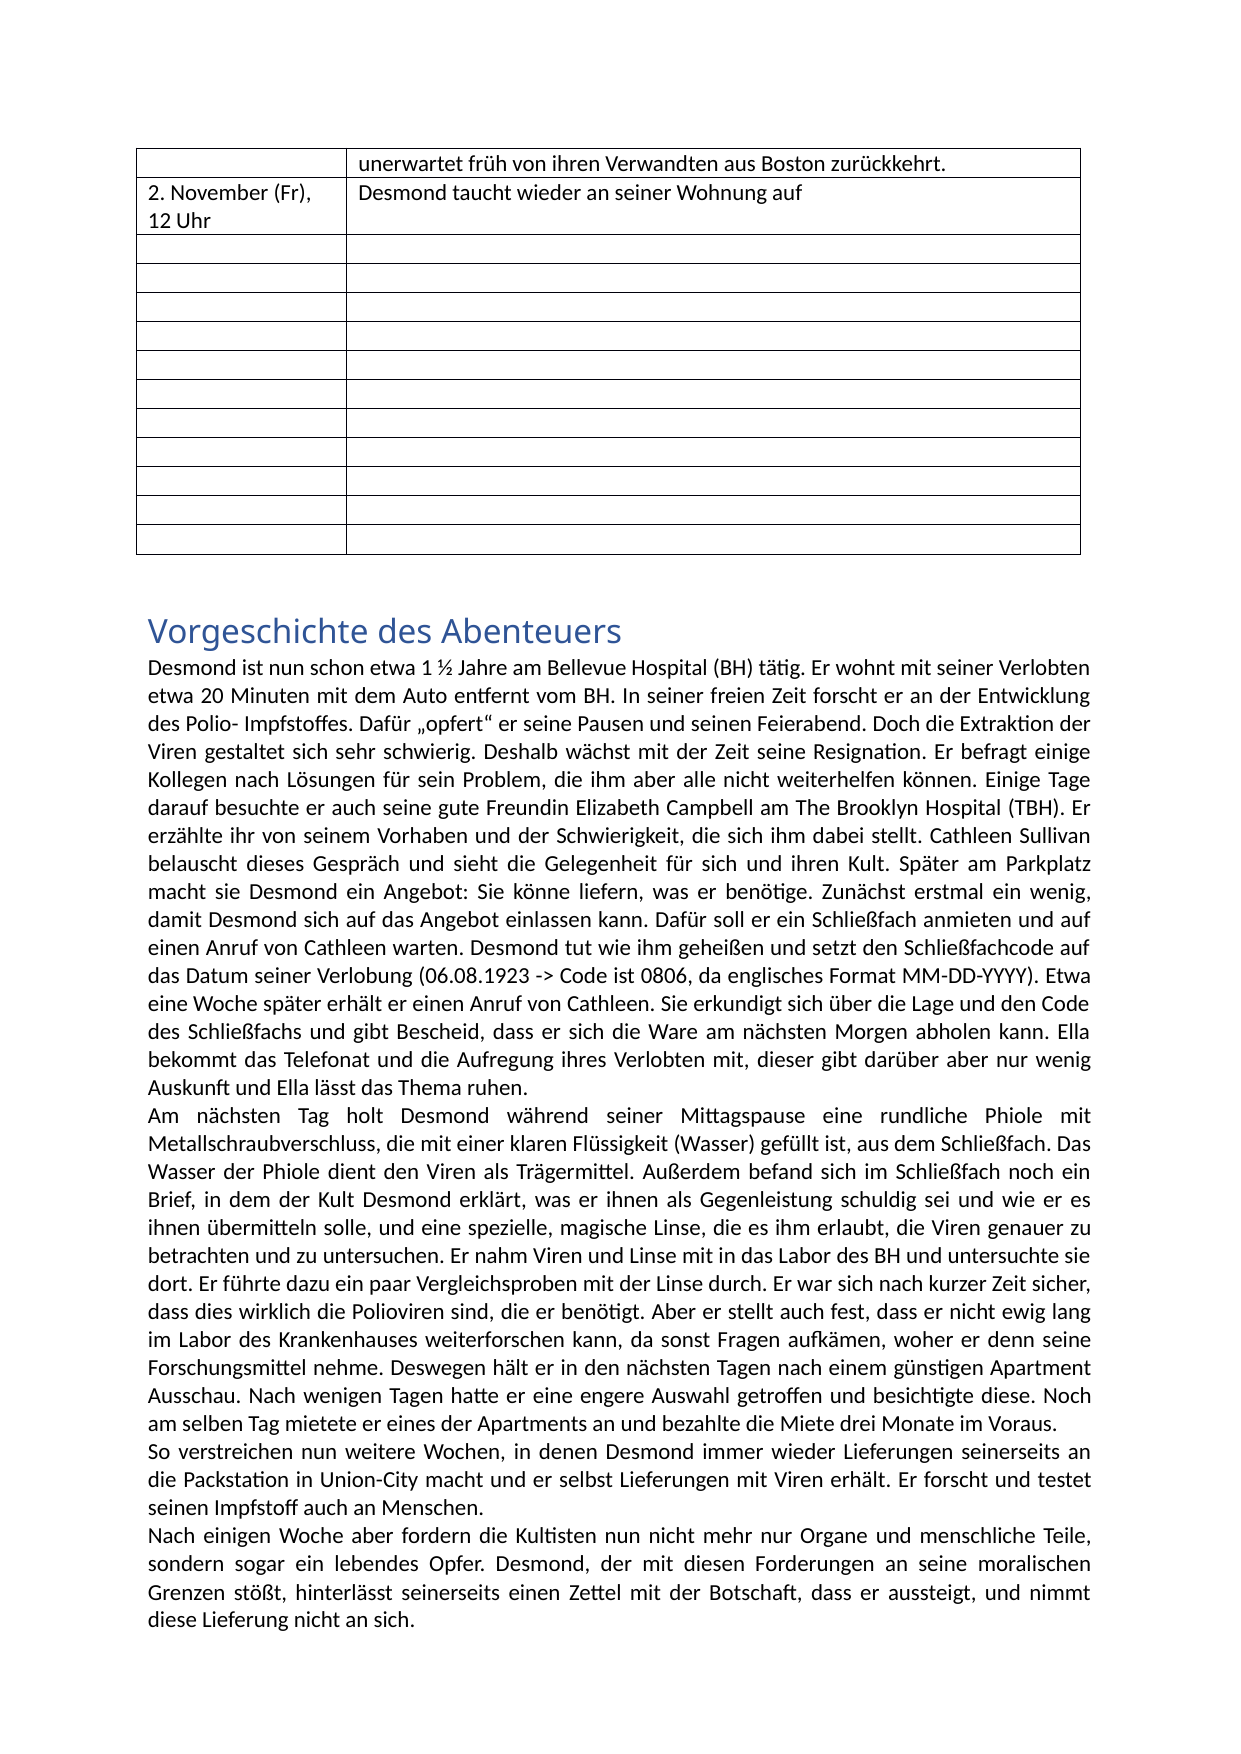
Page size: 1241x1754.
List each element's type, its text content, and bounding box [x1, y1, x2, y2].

table_cell [347, 322, 1080, 350]
text Nach einigen Woche aber fordern die Kultisten nun nicht mehr nur Organe und menschliche Teile, sondern sogar ein lebendes Opfer. Desmond, der mit diesen Forderungen an seine moralischen Grenzen stößt, hinterlässt seinerseits einen Zettel mit der Botschaft, dass er aussteigt, und nimmt diese Lieferung nicht an sich. [148, 1522, 1093, 1634]
table_cell [137, 525, 346, 553]
subtitle Vorgeschichte des Abenteuers [148, 607, 1093, 653]
table_cell [137, 496, 346, 524]
table_cell [137, 380, 346, 408]
text Am nächsten Tag holt Desmond während seiner Mittagspause eine rundliche Phiole mit Metallschraubverschluss, die mit einer klaren Flüssigkeit (Wasser) gefüllt ist, aus dem Schließfach. Das Wasser der Phiole dient den Viren als Trägermittel. Außerdem befand sich im Schließfach noch ein Brief, in dem der Kult Desmond erklärt, was er ihnen als Gegenleistung schuldig sei und wie er es ihnen übermitteln solle, und eine spezielle, magische Linse, die es ihm erlaubt, die Viren genauer zu betrachten und zu untersuchen. Er nahm Viren und Linse mit in das Labor des BH und untersuchte sie dort. Er führte dazu ein paar Vergleichsproben mit der Linse durch. Er war sich nach kurzer Zeit sicher, dass dies wirklich die Polioviren sind, die er benötigt. Aber er stellt auch fest, dass er nicht ewig lang im Labor des Krankenhauses weiterforschen kann, da sonst Fragen aufkämen, woher er denn seine Forschungsmittel nehme. Deswegen hält er in den nächsten Tagen nach einem günstigen Apartment Ausschau. Nach wenigen Tagen hatte er eine engere Auswahl getroffen und besichtigte diese. Noch am selben Tag mietete er eines der Apartments an und bezahlte die Miete drei Monate im Voraus. [148, 1101, 1093, 1437]
table_cell [137, 149, 346, 177]
table_cell [347, 264, 1080, 292]
table_cell [347, 409, 1080, 437]
table_cell [137, 235, 346, 263]
table_cell [137, 293, 346, 321]
table_cell [137, 438, 346, 466]
table_cell 2. November (Fr), 12 Uhr [137, 178, 346, 234]
table_cell [137, 322, 346, 350]
table_cell [347, 438, 1080, 466]
table_cell Desmond taucht wieder an seiner Wohnung auf [347, 178, 1080, 234]
table_cell [347, 293, 1080, 321]
table_cell [137, 409, 346, 437]
table_cell unerwartet früh von ihren Verwandten aus Boston zurückkehrt. [347, 149, 1080, 177]
text So verstreichen nun weitere Wochen, in denen Desmond immer wieder Lieferungen seinerseits an die Packstation in Union-City macht und er selbst Lieferungen mit Viren erhält. Er forscht und testet seinen Impfstoff auch an Menschen. [148, 1437, 1093, 1522]
table_cell [137, 351, 346, 379]
table_cell [347, 496, 1080, 524]
table_cell [347, 235, 1080, 263]
text Desmond ist nun schon etwa 1 ½ Jahre am Bellevue Hospital (BH) tätig. Er wohnt mit seiner Verlobten etwa 20 Minuten mit dem Auto entfernt vom BH. In seiner freien Zeit forscht er an der Entwicklung des Polio- Impfstoffes. Dafür „opfert“ er seine Pausen und seinen Feierabend. Doch die Extraktion der Viren gestaltet sich sehr schwierig. Deshalb wächst mit der Zeit seine Resignation. Er befragt einige Kollegen nach Lösungen für sein Problem, die ihm aber alle nicht weiterhelfen können. Einige Tage darauf besuchte er auch seine gute Freundin Elizabeth Campbell am The Brooklyn Hospital (TBH). Er erzählte ihr von seinem Vorhaben und der Schwierigkeit, die sich ihm dabei stellt. Cathleen Sullivan belauscht dieses Gespräch und sieht die Gelegenheit für sich und ihren Kult. Später am Parkplatz macht sie Desmond ein Angebot: Sie könne liefern, was er benötige. Zunächst erstmal ein wenig, damit Desmond sich auf das Angebot einlassen kann. Dafür soll er ein Schließfach anmieten und auf einen Anruf von Cathleen warten. Desmond tut wie ihm geheißen und setzt den Schließfachcode auf das Datum seiner Verlobung (06.08.1923 -> Code ist 0806, da englisches Format MM-DD-YYYY). Etwa eine Woche später erhält er einen Anruf von Cathleen. Sie erkundigt sich über die Lage und den Code des Schließfachs und gibt Bescheid, dass er sich die Ware am nächsten Morgen abholen kann. Ella bekommt das Telefonat und die Aufregung ihres Verlobten mit, dieser gibt darüber aber nur wenig Auskunft und Ella lässt das Thema ruhen. [148, 653, 1093, 1101]
table_cell [137, 264, 346, 292]
table_cell [347, 467, 1080, 495]
table_cell [347, 380, 1080, 408]
table_cell [137, 467, 346, 495]
table_cell [347, 351, 1080, 379]
table_cell [347, 525, 1080, 553]
